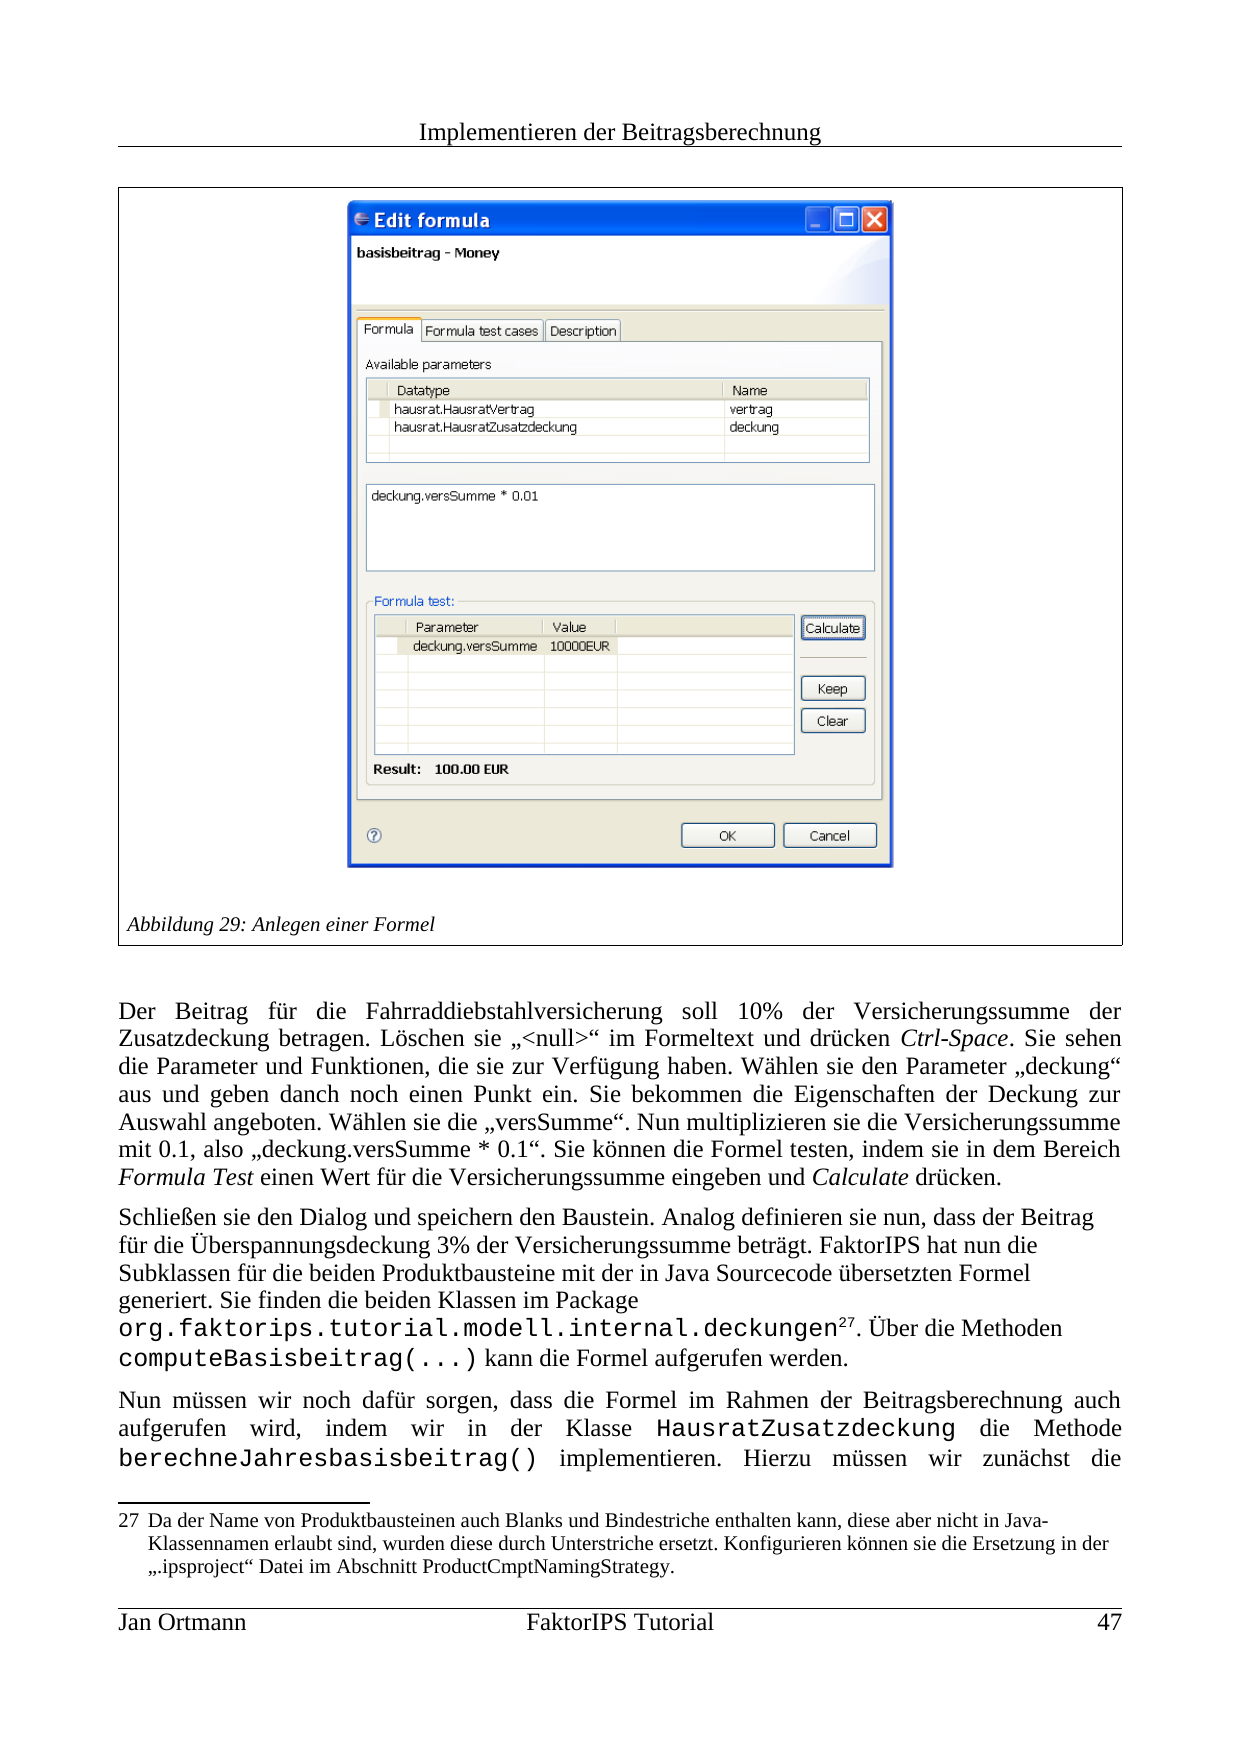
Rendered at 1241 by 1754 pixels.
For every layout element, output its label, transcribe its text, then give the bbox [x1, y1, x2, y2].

text Abbildung 29: Anlegen einer Formel [127, 913, 1113, 936]
picture [343, 196, 897, 873]
text Da der Name von Produktbausteinen auch Blanks und Bindestriche enthalten kann, diese aber nicht in Java-Klassennamen erlaubt sind, wurden diese durch Unterstriche ersetzt. Konfigurieren können sie die Ersetzung in der „.ipsproject“ Datei im Abschnitt ProductCmptNamingStrategy. [118, 1509, 1122, 1578]
text Schließen sie den Dialog und speichern den Baustein. Analog definieren sie nun, dass der Beitrag für die Überspannungsdeckung 3% der Versicherungssumme beträgt. FaktorIPS hat nun die Subklassen für die beiden Produktbausteine mit der in Java Sourcecode übersetzten Formel generiert. Sie finden die beiden Klassen im Package org.faktorips.tutorial.modell.internal.deckungen. Über die Methoden computeBasisbeitrag(...) kann die Formel aufgerufen werden. [118, 1203, 1122, 1374]
text Der Beitrag für die Fahrraddiebstahlversicherung soll 10% der Versicherungssumme der Zusatzdeckung betragen. Löschen sie „<null>“ im Formeltext und drücken Ctrl-Space. Sie sehen die Parameter und Funktionen, die sie zur Verfügung haben. Wählen sie den Parameter „deckung“ aus und geben danch noch einen Punkt ein. Sie bekommen die Eigenschaften der Deckung zur Auswahl angeboten. Wählen sie die „versSumme“. Nun multiplizieren sie die Versicherungssumme mit 0.1, also „deckung.versSumme * 0.1“. Sie können die Formel testen, indem sie in dem Bereich Formula Test einen Wert für die Versicherungssumme eingeben und Calculate drücken. [118, 997, 1122, 1191]
text Nun müssen wir noch dafür sorgen, dass die Formel im Rahmen der Beitragsberechnung auch aufgerufen wird, indem wir in der Klasse HausratZusatzdeckung die Methode berechneJahresbasisbeitrag() implementieren. Hierzu müssen wir zunächst die [118, 1386, 1122, 1473]
